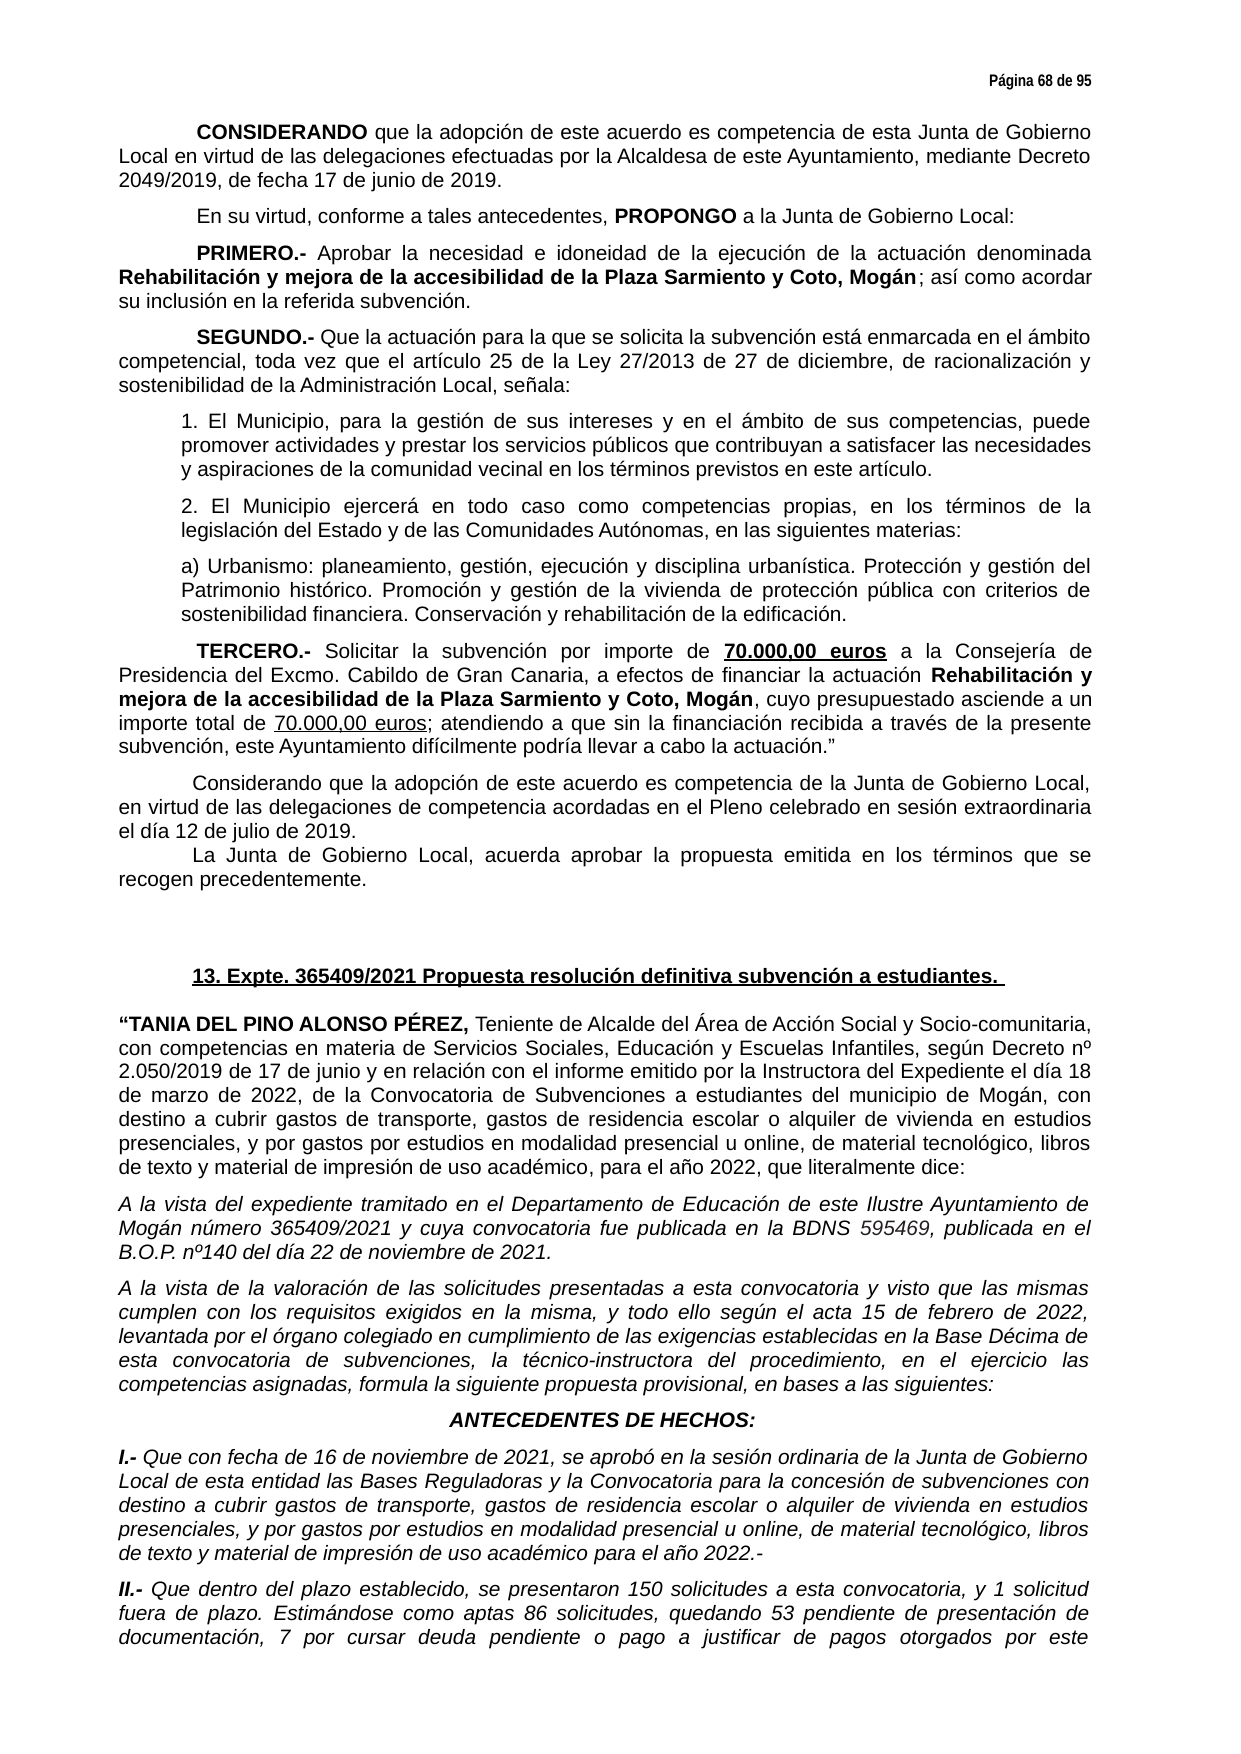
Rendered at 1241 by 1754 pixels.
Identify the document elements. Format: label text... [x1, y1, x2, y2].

text PRIMERO.- Aprobar la necesidad e idoneidad de la ejecución de la actuación denominada Rehabilitación y mejora de la accesibilidad de la Plaza Sarmiento y Coto, Mogán; así como acordar su inclusión en la referida subvención. [118, 241, 1092, 312]
text a) Urbanismo: planeamiento, gestión, ejecución y disciplina urbanística. Protección y gestión del Patrimonio histórico. Promoción y gestión de la vivienda de protección pública con criterios de sostenibilidad financiera. Conservación y rehabilitación de la edificación. [181, 554, 1092, 626]
text 2. El Municipio ejercerá en todo caso como competencias propias, en los términos de la legislación del Estado y de las Comunidades Autónomas, en las siguientes materias: [181, 494, 1092, 542]
text I.- Que con fecha de 16 de noviembre de 2021, se aprobó en la sesión ordinaria de la Junta de Gobierno Local de esta entidad las Bases Reguladoras y la Convocatoria para la concesión de subvenciones con destino a cubrir gastos de transporte, gastos de residencia escolar o alquiler de vivienda en estudios presenciales, y por gastos por estudios en modalidad presencial u online, de material tecnológico, libros de texto y material de impresión de uso académico para el año 2022.- [118, 1445, 1092, 1564]
text Considerando que la adopción de este acuerdo es competencia de la Junta de Gobierno Local, en virtud de las delegaciones de competencia acordadas en el Pleno celebrado en sesión extraordinaria el día 12 de julio de 2019. [118, 771, 1092, 843]
text SEGUNDO.- Que la actuación para la que se solicita la subvención está enmarcada en el ámbito competencial, toda vez que el artículo 25 de la Ley 27/2013 de 27 de diciembre, de racionalización y sostenibilidad de la Administración Local, señala: [118, 325, 1092, 397]
text 13. Expte. 365409/2021 Propuesta resolución definitiva subvención a estudiantes. [118, 963, 1092, 987]
text A la vista de la valoración de las solicitudes presentadas a esta convocatoria y visto que las mismas cumplen con los requisitos exigidos en la misma, y todo ello según el acta 15 de febrero de 2022, levantada por el órgano colegiado en cumplimiento de las exigencias establecidas en la Base Décima de esta convocatoria de subvenciones, la técnico-instructora del procedimiento, en el ejercicio las competencias asignadas, formula la siguiente propuesta provisional, en bases a las siguientes: [118, 1276, 1092, 1396]
text 1. El Municipio, para la gestión de sus intereses y en el ámbito de sus competencias, puede promover actividades y prestar los servicios públicos que contribuyan a satisfacer las necesidades y aspiraciones de la comunidad vecinal en los términos previstos en este artículo. [181, 409, 1092, 481]
text La Junta de Gobierno Local, acuerda aprobar la propuesta emitida en los términos que se recogen precedentemente. [118, 843, 1092, 891]
text “TANIA DEL PINO ALONSO PÉREZ, Teniente de Alcalde del Área de Acción Social y Socio-comunitaria, con competencias en materia de Servicios Sociales, Educación y Escuelas Infantiles, según Decreto nº 2.050/2019 de 17 de junio y en relación con el informe emitido por la Instructora del Expediente el día 18 de marzo de 2022, de la Convocatoria de Subvenciones a estudiantes del municipio de Mogán, con destino a cubrir gastos de transporte, gastos de residencia escolar o alquiler de vivienda en estudios presenciales, y por gastos por estudios en modalidad presencial u online, de material tecnológico, libros de texto y material de impresión de uso académico, para el año 2022, que literalmente dice: [118, 1011, 1092, 1179]
text CONSIDERANDO que la adopción de este acuerdo es competencia de esta Junta de Gobierno Local en virtud de las delegaciones efectuadas por la Alcaldesa de este Ayuntamiento, mediante Decreto 2049/2019, de fecha 17 de junio de 2019. [118, 120, 1092, 192]
text II.- Que dentro del plazo establecido, se presentaron 150 solicitudes a esta convocatoria, y 1 solicitud fuera de plazo. Estimándose como aptas 86 solicitudes, quedando 53 pendiente de presentación de documentación, 7 por cursar deuda pendiente o pago a justificar de pagos otorgados por este [118, 1577, 1092, 1649]
text TERCERO.- Solicitar la subvención por importe de 70.000,00 euros a la Consejería de Presidencia del Excmo. Cabildo de Gran Canaria, a efectos de financiar la actuación Rehabilitación y mejora de la accesibilidad de la Plaza Sarmiento y Coto, Mogán, cuyo presupuestado asciende a un importe total de 70.000,00 euros; atendiendo a que sin la financiación recibida a través de la presente subvención, este Ayuntamiento difícilmente podría llevar a cabo la actuación.” [118, 638, 1092, 758]
text A la vista del expediente tramitado en el Departamento de Educación de este Ilustre Ayuntamiento de Mogán número 365409/2021 y cuya convocatoria fue publicada en la BDNS 595469, publicada en el B.O.P. nº140 del día 22 de noviembre de 2021. [118, 1192, 1092, 1263]
text ANTECEDENTES DE HECHOS: [118, 1408, 1092, 1432]
text En su virtud, conforme a tales antecedentes, PROPONGO a la Junta de Gobierno Local: [118, 204, 1092, 228]
